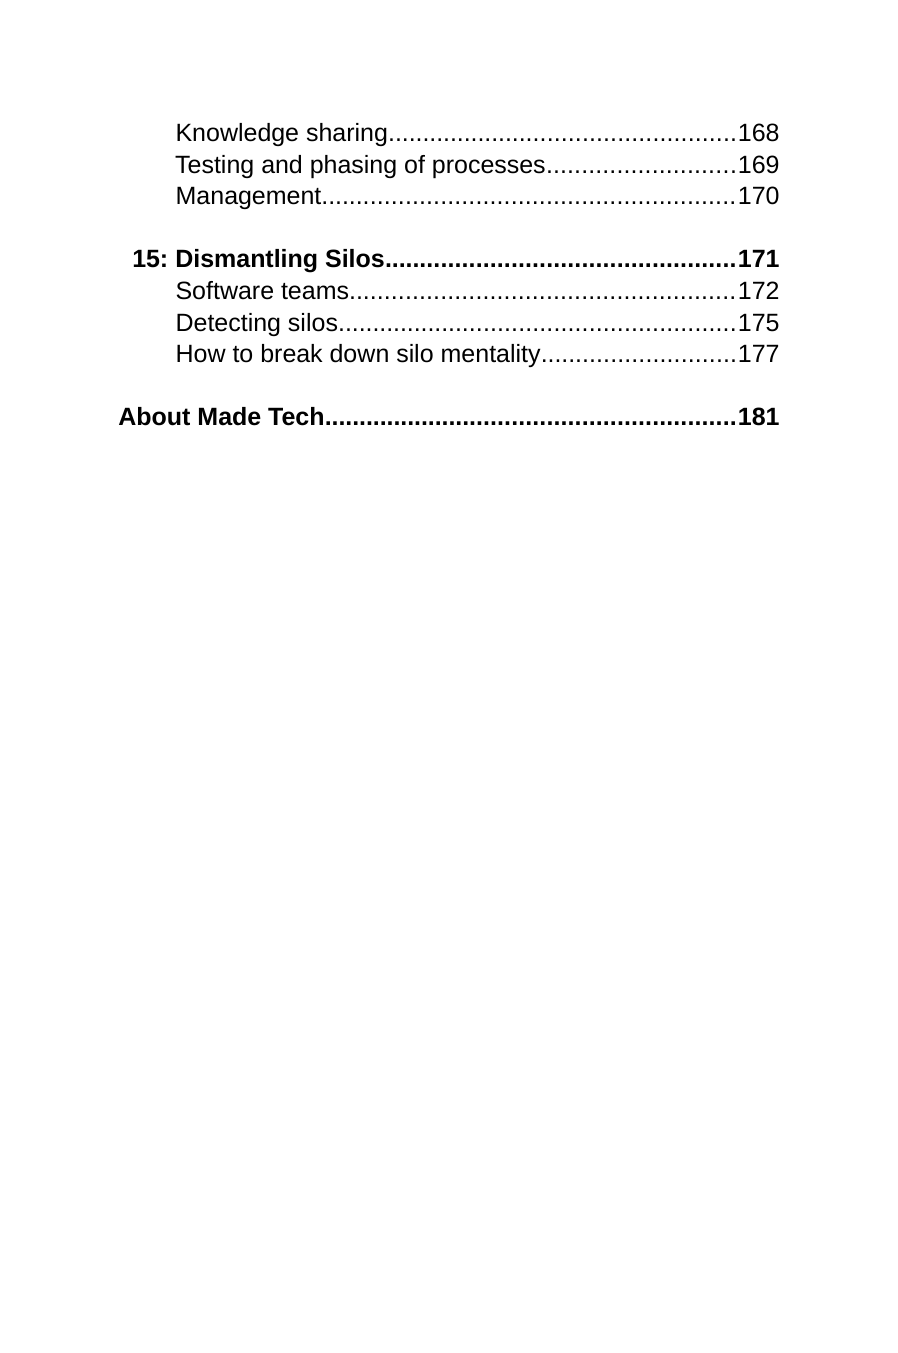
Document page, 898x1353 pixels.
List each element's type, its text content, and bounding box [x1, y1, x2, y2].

text About Made Tech 181 [118, 402, 779, 431]
text Management 170 [148, 181, 779, 210]
text Testing and phasing of processes 169 [148, 150, 779, 178]
text 15: Dismantling Silos 171 [118, 244, 779, 273]
text Detecting silos 175 [148, 307, 779, 336]
text Knowledge sharing 168 [148, 118, 779, 147]
text How to break down silo mentality 177 [148, 339, 779, 368]
text Software teams 172 [148, 276, 779, 305]
